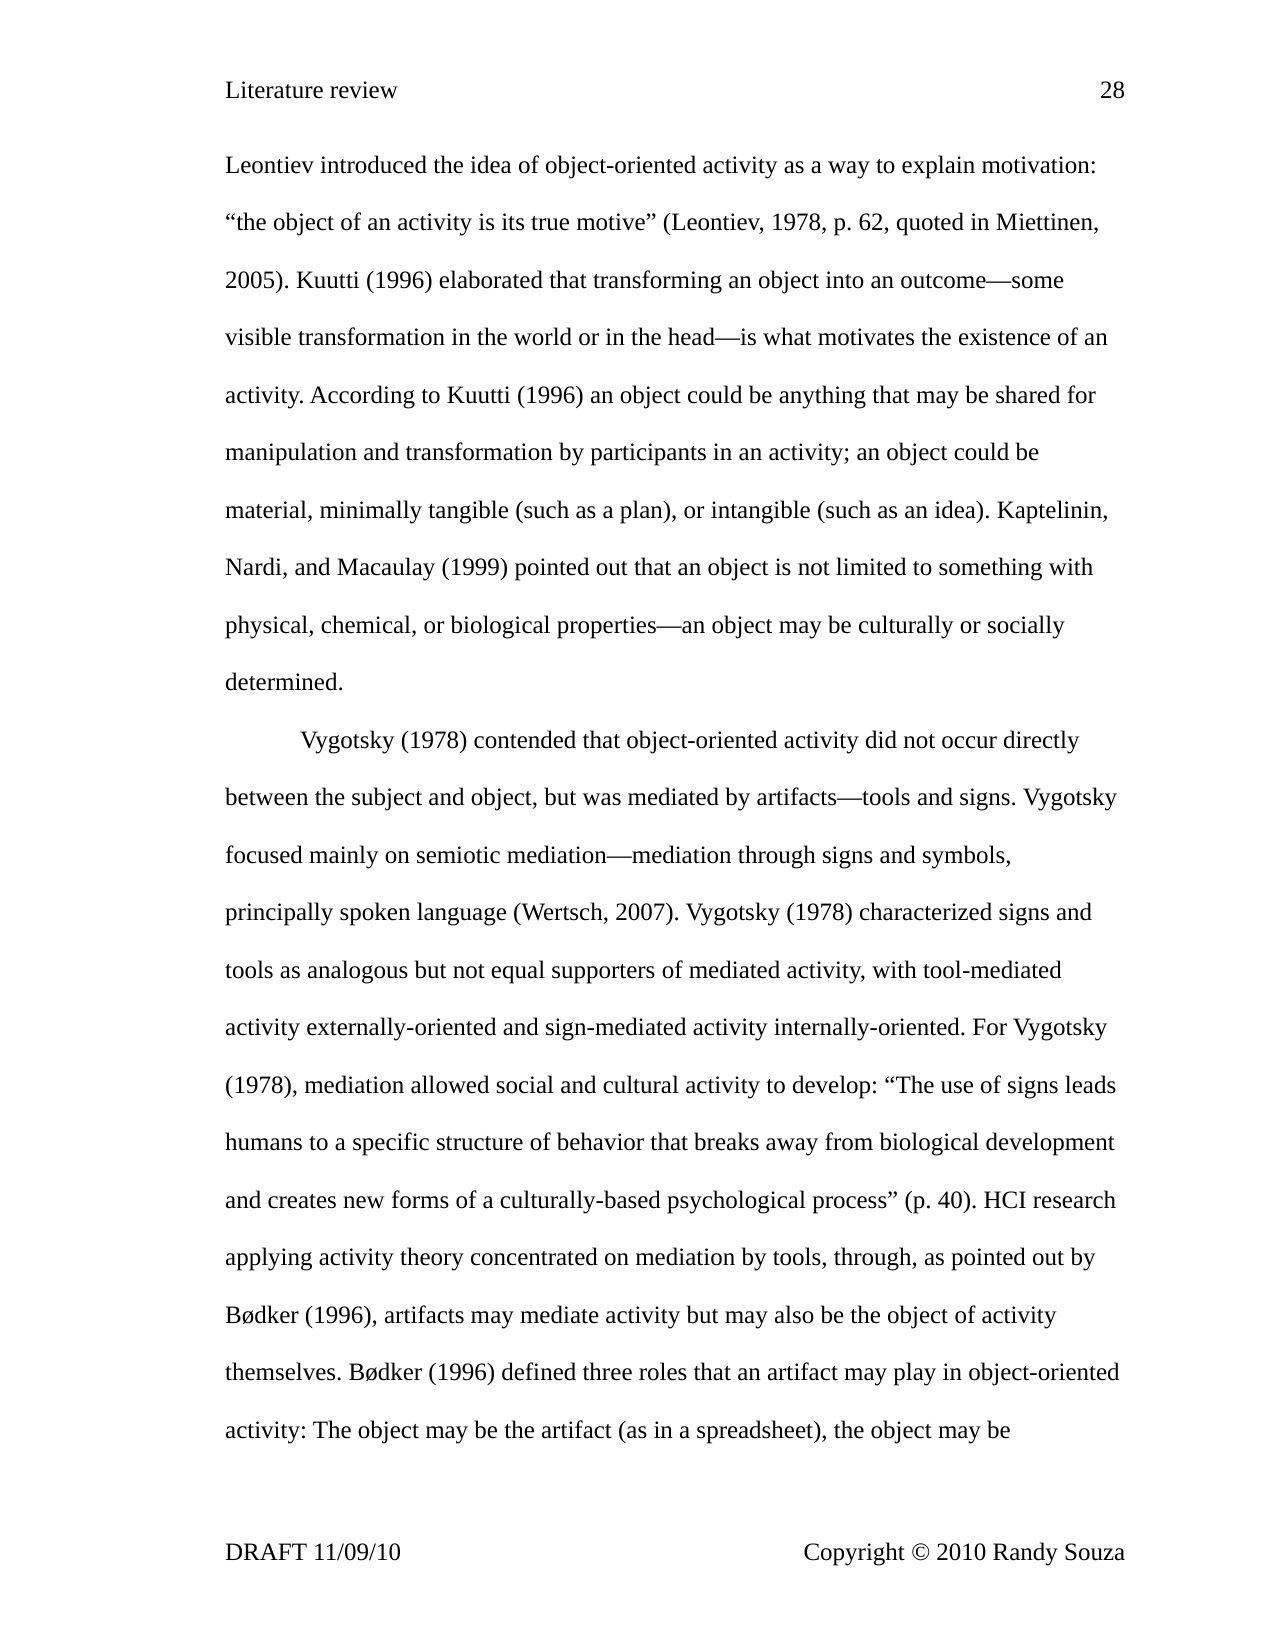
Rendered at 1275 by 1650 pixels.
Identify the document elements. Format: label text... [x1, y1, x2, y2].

text Leontiev introduced the idea of object-oriented activity as a way to explain motivation: “the object of an activity is its true motive” (Leontiev, 1978, p. 62, quoted in Miettinen, 2005). Kuutti (1996) elaborated that transforming an object into an outcome—some visible transformation in the world or in the head—is what motivates the existence of an activity. According to Kuutti (1996) an object could be anything that may be shared for manipulation and transformation by participants in an activity; an object could be material, minimally tangible (such as a plan), or intangible (such as an idea). Kaptelinin, Nardi, and Macaulay (1999) pointed out that an object is not limited to something with physical, chemical, or biological properties—an object may be culturally or socially determined. [225, 150, 1125, 696]
text Vygotsky (1978) contended that object-oriented activity did not occur directly between the subject and object, but was mediated by artifacts—tools and signs. Vygotsky focused mainly on semiotic mediation—mediation through signs and symbols, principally spoken language (Wertsch, 2007). Vygotsky (1978) characterized signs and tools as analogous but not equal supporters of mediated activity, with tool-mediated activity externally-oriented and sign-mediated activity internally-oriented. For Vygotsky (1978), mediation allowed social and cultural activity to develop: “The use of signs leads humans to a specific structure of behavior that breaks away from biological development and creates new forms of a culturally-based psychological process” (p. 40). HCI research applying activity theory concentrated on mediation by tools, through, as pointed out by Bødker (1996), artifacts may mediate activity but may also be the object of activity themselves. Bødker (1996) defined three roles that an artifact may play in object-oriented activity: The object may be the artifact (as in a spreadsheet), the object may be [225, 725, 1125, 1444]
